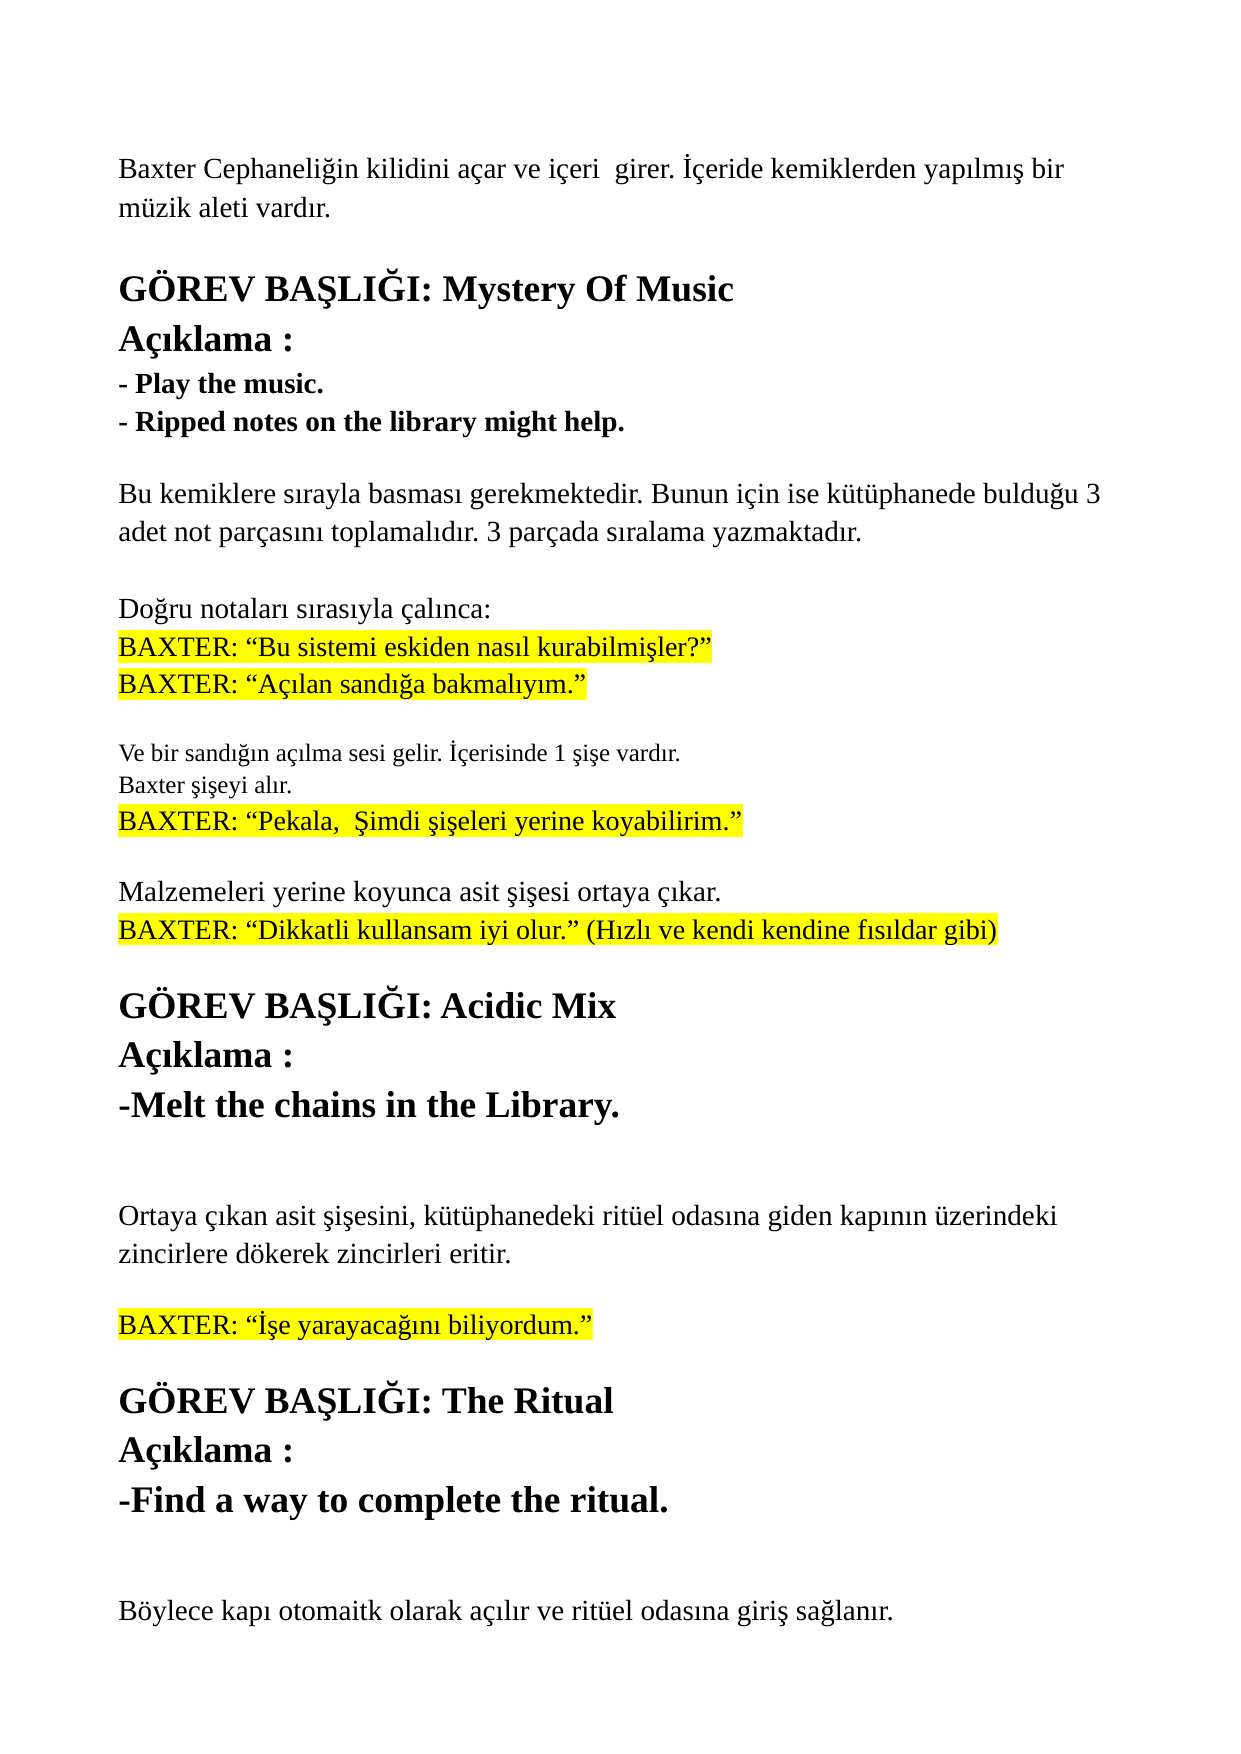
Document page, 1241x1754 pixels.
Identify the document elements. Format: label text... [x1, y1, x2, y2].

text Bu kemiklere sırayla basması gerekmektedir. Bunun için ise kütüphanede bulduğu 3 adet not parçasını toplamalıdır. 3 parçada sıralama yazmaktadır. [118, 476, 1122, 548]
text BAXTER: “Bu sistemi eskiden nasıl kurabilmişler?” [118, 630, 1122, 663]
text Açıklama : [118, 1428, 1122, 1471]
text Malzemeleri yerine koyunca asit şişesi ortaya çıkar. [118, 874, 1122, 908]
text Açıklama : [118, 316, 1122, 359]
text Ve bir sandığın açılma sesi gelir. İçerisinde 1 şişe vardır. Baxter şişeyi alır. BAXTER: “Pekala, Şimdi şişeleri yerine koyabilirim.” [118, 738, 1122, 837]
text Böylece kapı otomaitk olarak açılır ve ritüel odasına giriş sağlanır. [118, 1593, 1122, 1627]
text BAXTER: “İşe yarayacağını biliyordum.” [118, 1308, 1122, 1340]
text GÖREV BAŞLIĞI: Mystery Of Music [118, 267, 1122, 310]
text BAXTER: “Açılan sandığa bakmalıyım.” [118, 667, 1122, 700]
text GÖREV BAŞLIĞI: Acidic Mix [118, 983, 1122, 1026]
text -Melt the chains in the Library. [118, 1082, 1122, 1125]
text Ortaya çıkan asit şişesini, kütüphanedeki ritüel odasına giden kapının üzerindeki zincirlere dökerek zincirleri eritir. [118, 1198, 1122, 1270]
text -Find a way to complete the ritual. [118, 1477, 1122, 1521]
text Baxter Cephaneliğin kilidini açar ve içeri girer. İçeride kemiklerden yapılmış bir müzik aleti vardır. [118, 151, 1122, 223]
text - Play the music. [118, 366, 1122, 399]
text GÖREV BAŞLIĞI: The Ritual [118, 1378, 1122, 1421]
text BAXTER: “Dikkatli kullansam iyi olur.” (Hızlı ve kendi kendine fısıldar gibi) [118, 913, 1122, 945]
text - Ripped notes on the library might help. [118, 404, 1122, 438]
text Doğru notaları sırasıyla çalınca: [118, 592, 1122, 625]
text Açıklama : [118, 1033, 1122, 1076]
